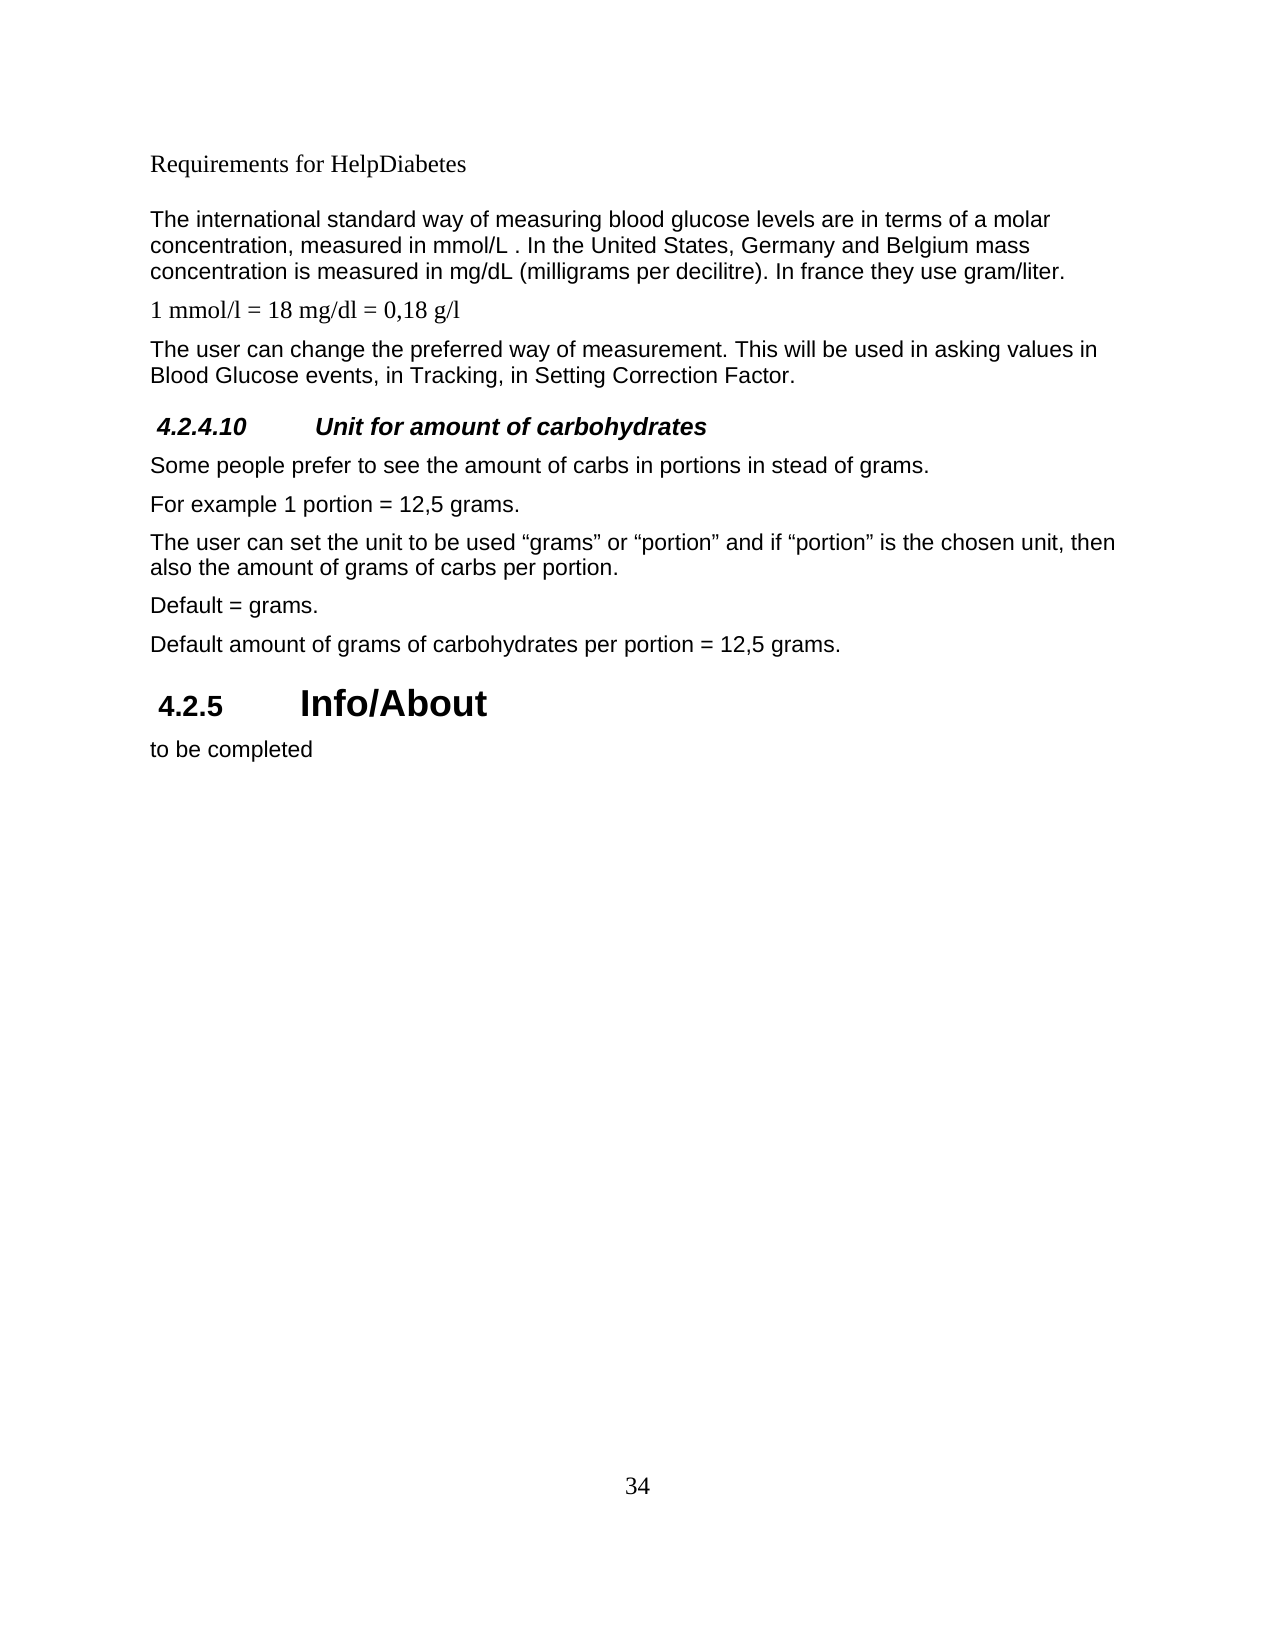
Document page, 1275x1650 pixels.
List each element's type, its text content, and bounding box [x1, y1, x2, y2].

text The user can set the unit to be used “grams” or “portion” and if “portion” is the chosen unit, then also the amount of grams of carbs per portion. [150, 529, 1125, 581]
text For example 1 portion = 12,5 grams. [150, 491, 1125, 517]
text to be completed [150, 736, 1125, 762]
text 1 mmol/l = 18 mg/dl = 0,18 g/l [150, 297, 1125, 324]
text Default amount of grams of carbohydrates per portion = 12,5 grams. [150, 631, 1125, 657]
subtitle Info/About [150, 682, 1125, 724]
text Default = grams. [150, 593, 1125, 619]
text Some people prefer to see the amount of carbs in portions in stead of grams. [150, 453, 1125, 479]
text The user can change the preferred way of measurement. This will be used in asking values in Blood Glucose events, in Tracking, in Setting Correction Factor. [150, 337, 1125, 388]
text The international standard way of measuring blood glucose levels are in terms of a molar concentration, measured in mmol/L . In the United States, Germany and Belgium mass concentration is measured in mg/dL (milligrams per decilitre). In france they use gram/liter. [150, 207, 1125, 284]
subtitle Unit for amount of carbohydrates [150, 413, 1125, 441]
